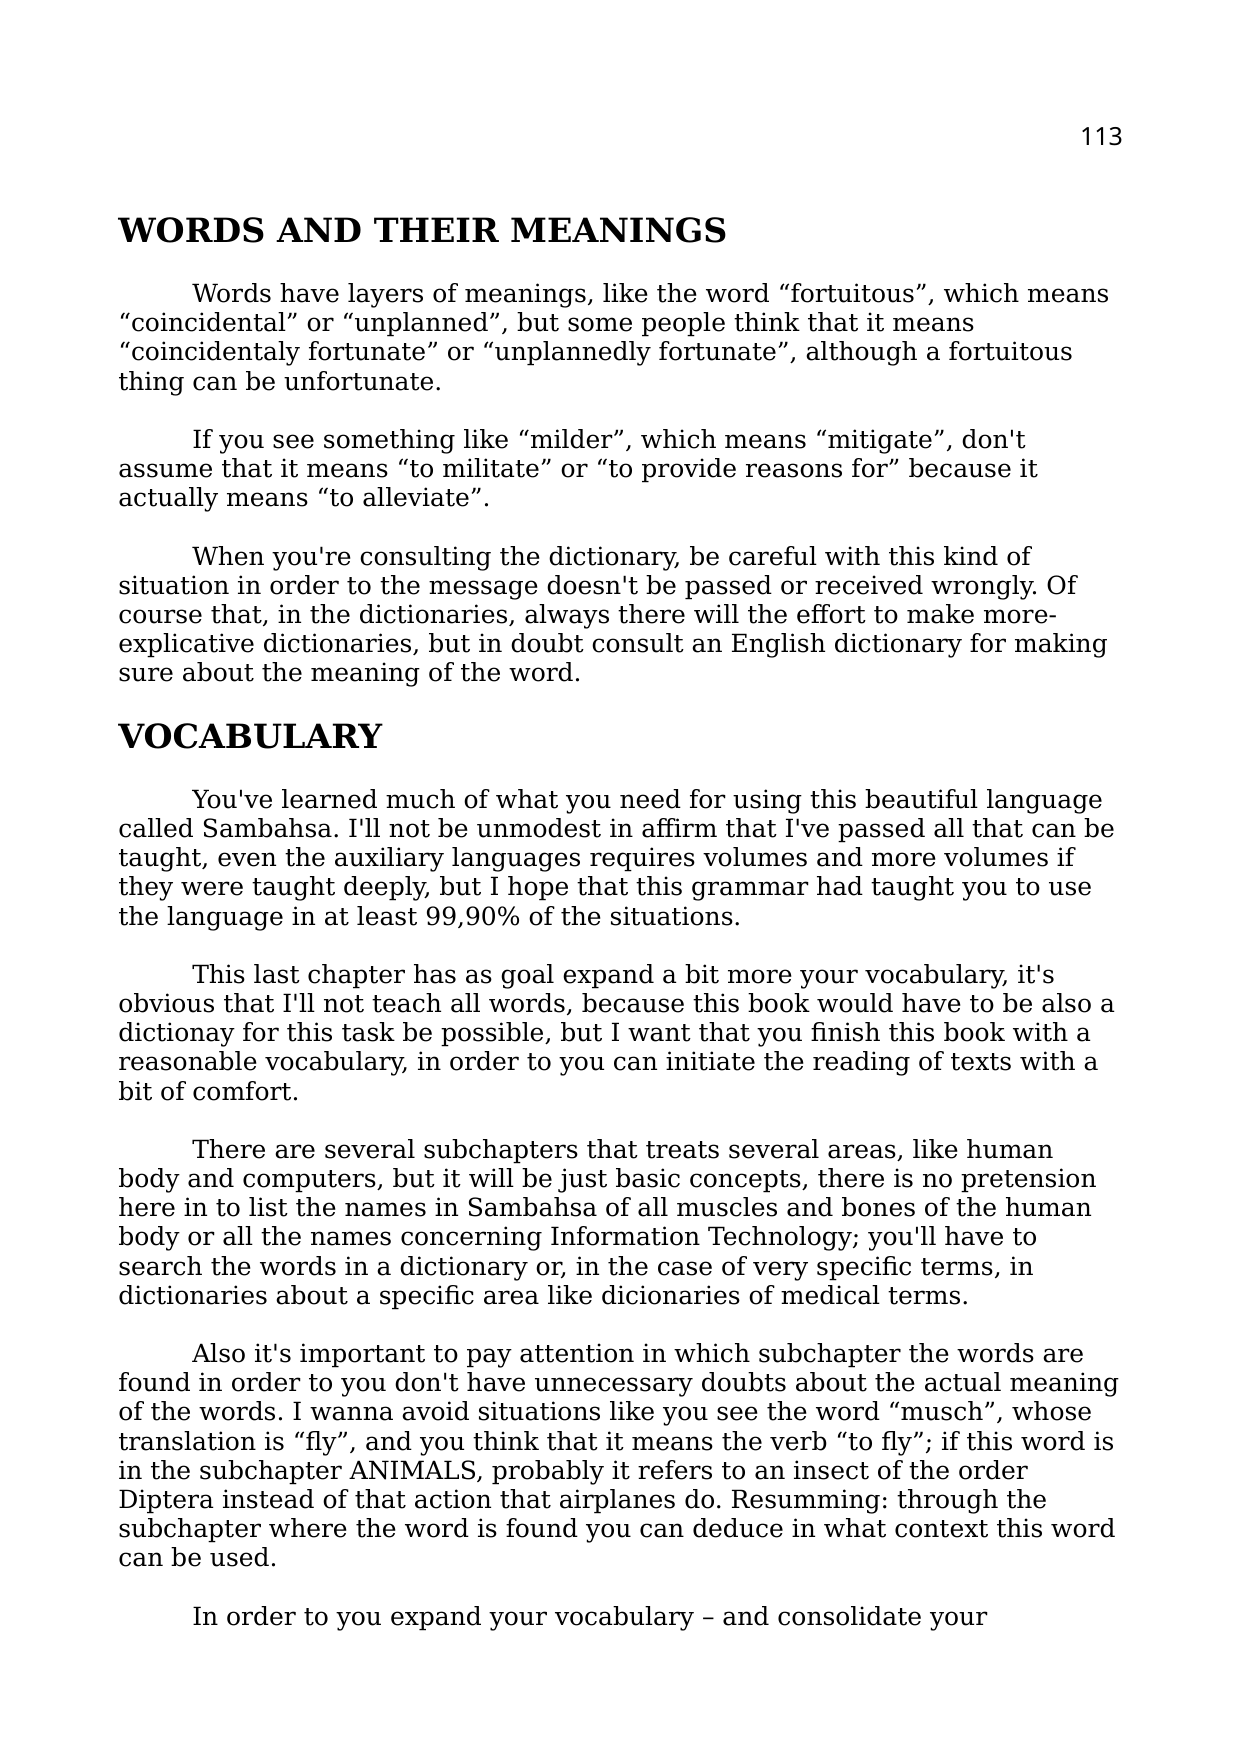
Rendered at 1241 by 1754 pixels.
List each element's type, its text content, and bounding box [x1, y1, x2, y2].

text This last chapter has as goal expand a bit more your vocabulary, it's obvious that I'll not teach all words, because this book would have to be also a dictionay for this task be possible, but I want that you finish this book with a reasonable vocabulary, in order to you can initiate the reading of texts with a bit of comfort. [118, 960, 1123, 1106]
text You've learned much of what you need for using this beautiful language called Sambahsa. I'll not be unmodest in affirm that I've passed all that can be taught, even the auxiliary languages requires volumes and more volumes if they were taught deeply, but I hope that this grammar had taught you to use the language in at least 99,90% of the situations. [118, 785, 1123, 931]
text If you see something like “milder”, which means “mitigate”, don't assume that it means “to militate” or “to provide reasons for” because it actually means “to alleviate”. [118, 425, 1123, 512]
subtitle VOCABULARY [118, 717, 1123, 756]
text There are several subchapters that treats several areas, like human body and computers, but it will be just basic concepts, there is no pretension here in to list the names in Sambahsa of all muscles and bones of the human body or all the names concerning Information Technology; you'll have to search the words in a dictionary or, in the case of very specific terms, in dictionaries about a specific area like dicionaries of medical terms. [118, 1135, 1123, 1310]
text When you're consulting the dictionary, be careful with this kind of situation in order to the message doesn't be passed or received wrongly. Of course that, in the dictionaries, always there will the effort to make more-explicative dictionaries, but in doubt consult an English dictionary for making sure about the meaning of the word. [118, 542, 1123, 687]
text In order to you expand your vocabulary – and consolidate your [118, 1602, 1123, 1631]
subtitle WORDS AND THEIR MEANINGS [118, 211, 1123, 250]
text Also it's important to pay attention in which subchapter the words are found in order to you don't have unnecessary doubts about the actual meaning of the words. I wanna avoid situations like you see the word “musch”, whose translation is “fly”, and you think that it means the verb “to fly”; if this word is in the subchapter ANIMALS, probably it refers to an insect of the order Diptera instead of that action that airplanes do. Resumming: through the subchapter where the word is found you can deduce in what context this word can be used. [118, 1339, 1123, 1572]
text Words have layers of meanings, like the word “fortuitous”, which means “coincidental” or “unplanned”, but some people think that it means “coincidentaly fortunate” or “unplannedly fortunate”, although a fortuitous thing can be unfortunate. [118, 279, 1123, 396]
